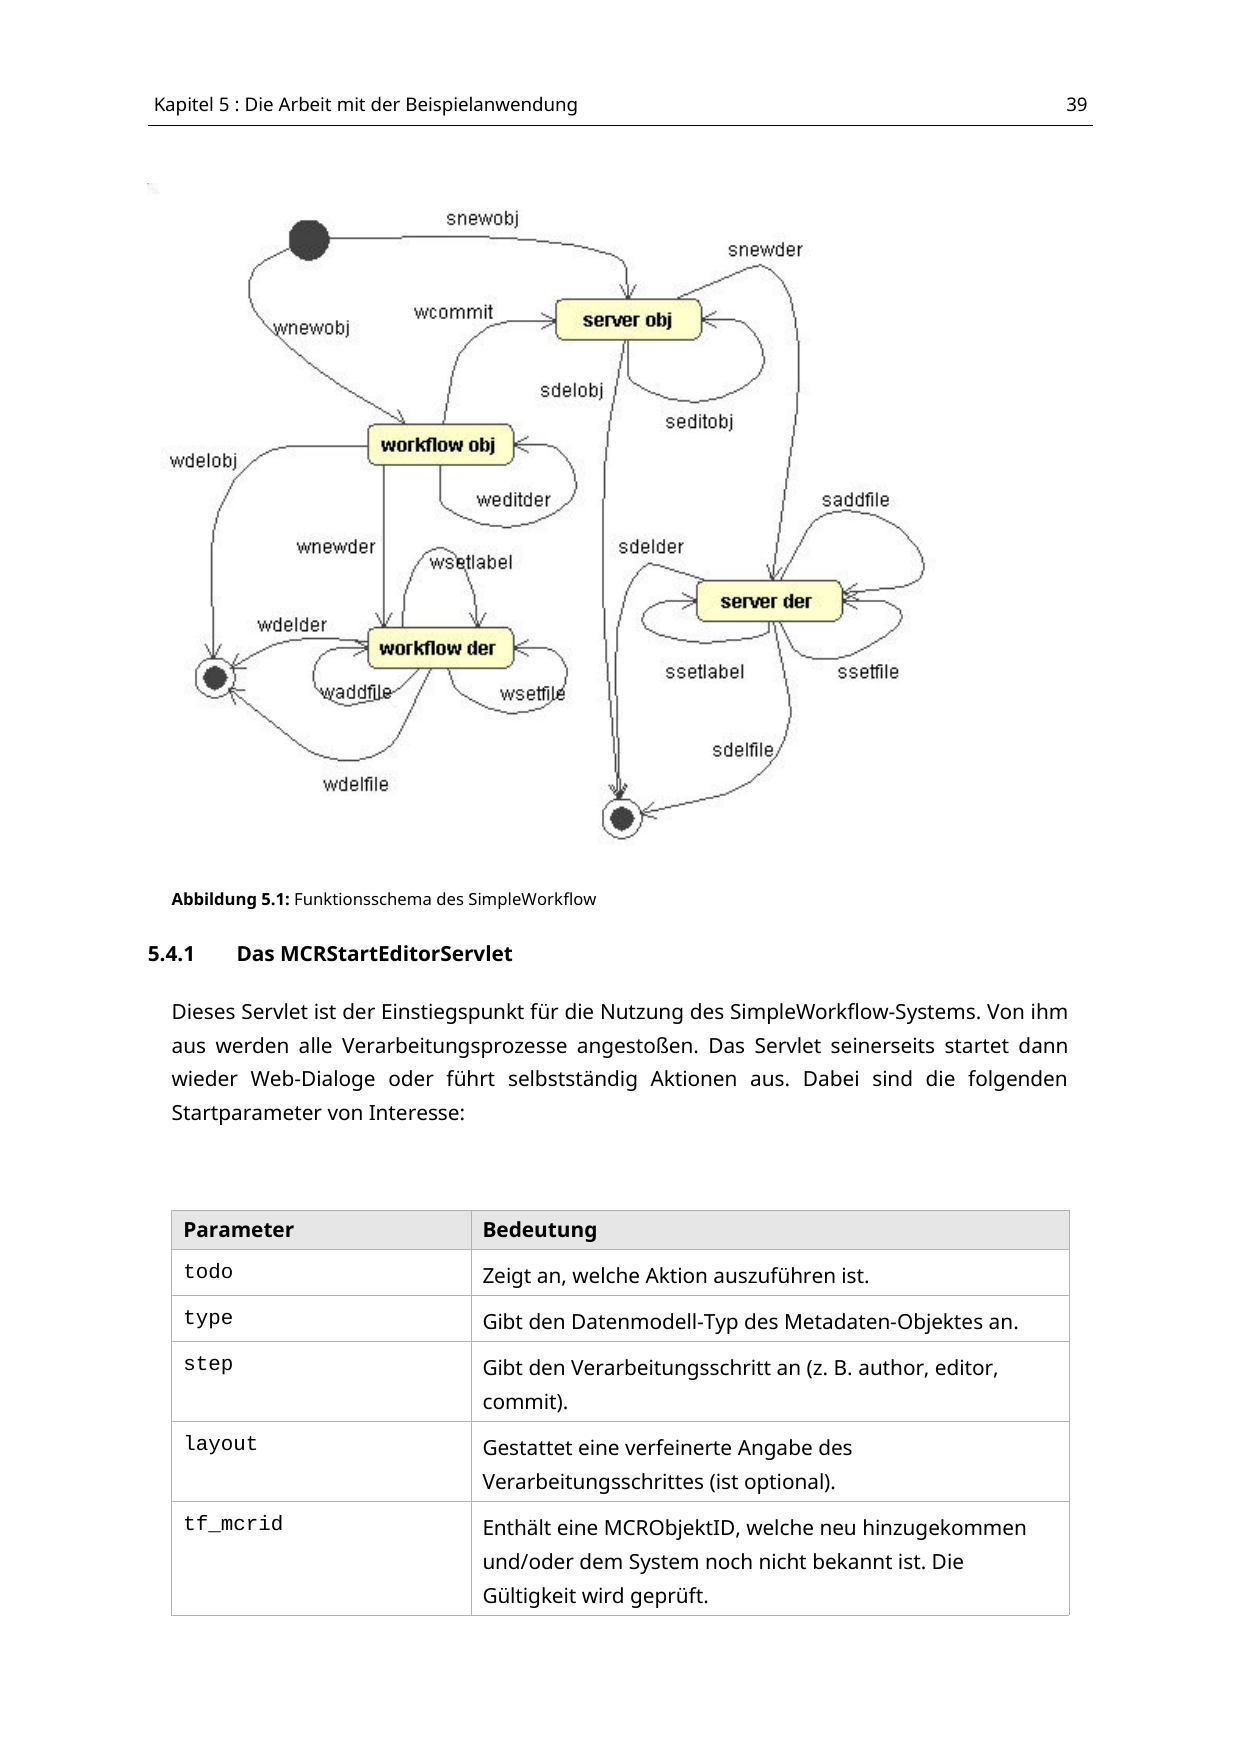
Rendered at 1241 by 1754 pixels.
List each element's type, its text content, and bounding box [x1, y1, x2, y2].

table_cell Enthält eine MCRObjektID, welche neu hinzugekommen und/oder dem System noch nicht bekannt ist. Die Gültigkeit wird geprüft. [472, 1502, 1069, 1615]
table_cell Zeigt an, welche Aktion auszuführen ist. [472, 1250, 1069, 1295]
subtitle Das MCRStartEditorServlet [148, 148, 1092, 968]
table_cell Gibt den Datenmodell-Typ des Metadaten-Objektes an. [472, 1296, 1069, 1341]
table_cell step [172, 1342, 471, 1421]
picture [147, 183, 985, 871]
table_cell Gestattet eine verfeinerte Angabe des Verarbeitungsschrittes (ist optional). [472, 1422, 1069, 1501]
list Abbildung 5.1: Funktionsschema des SimpleWorkflow [171, 871, 961, 910]
table_cell Gibt den Verarbeitungsschritt an (z. B. author, editor, commit). [472, 1342, 1069, 1421]
table_cell type [172, 1296, 471, 1341]
text Dieses Servlet ist der Einstiegspunkt für die Nutzung des SimpleWorkflow-Systems. Von ihm aus werden alle Verarbeitungsprozesse angestoßen. Das Servlet seinerseits startet dann wieder Web-Dialoge oder führt selbstständig Aktionen aus. Dabei sind die folgenden Startparameter von Interesse: [171, 997, 1069, 1127]
table_cell todo [172, 1250, 471, 1295]
table_header Parameter [172, 1211, 471, 1249]
table_cell tf_mcrid [172, 1502, 471, 1615]
table_cell layout [172, 1422, 471, 1501]
table_header Bedeutung [472, 1211, 1069, 1249]
